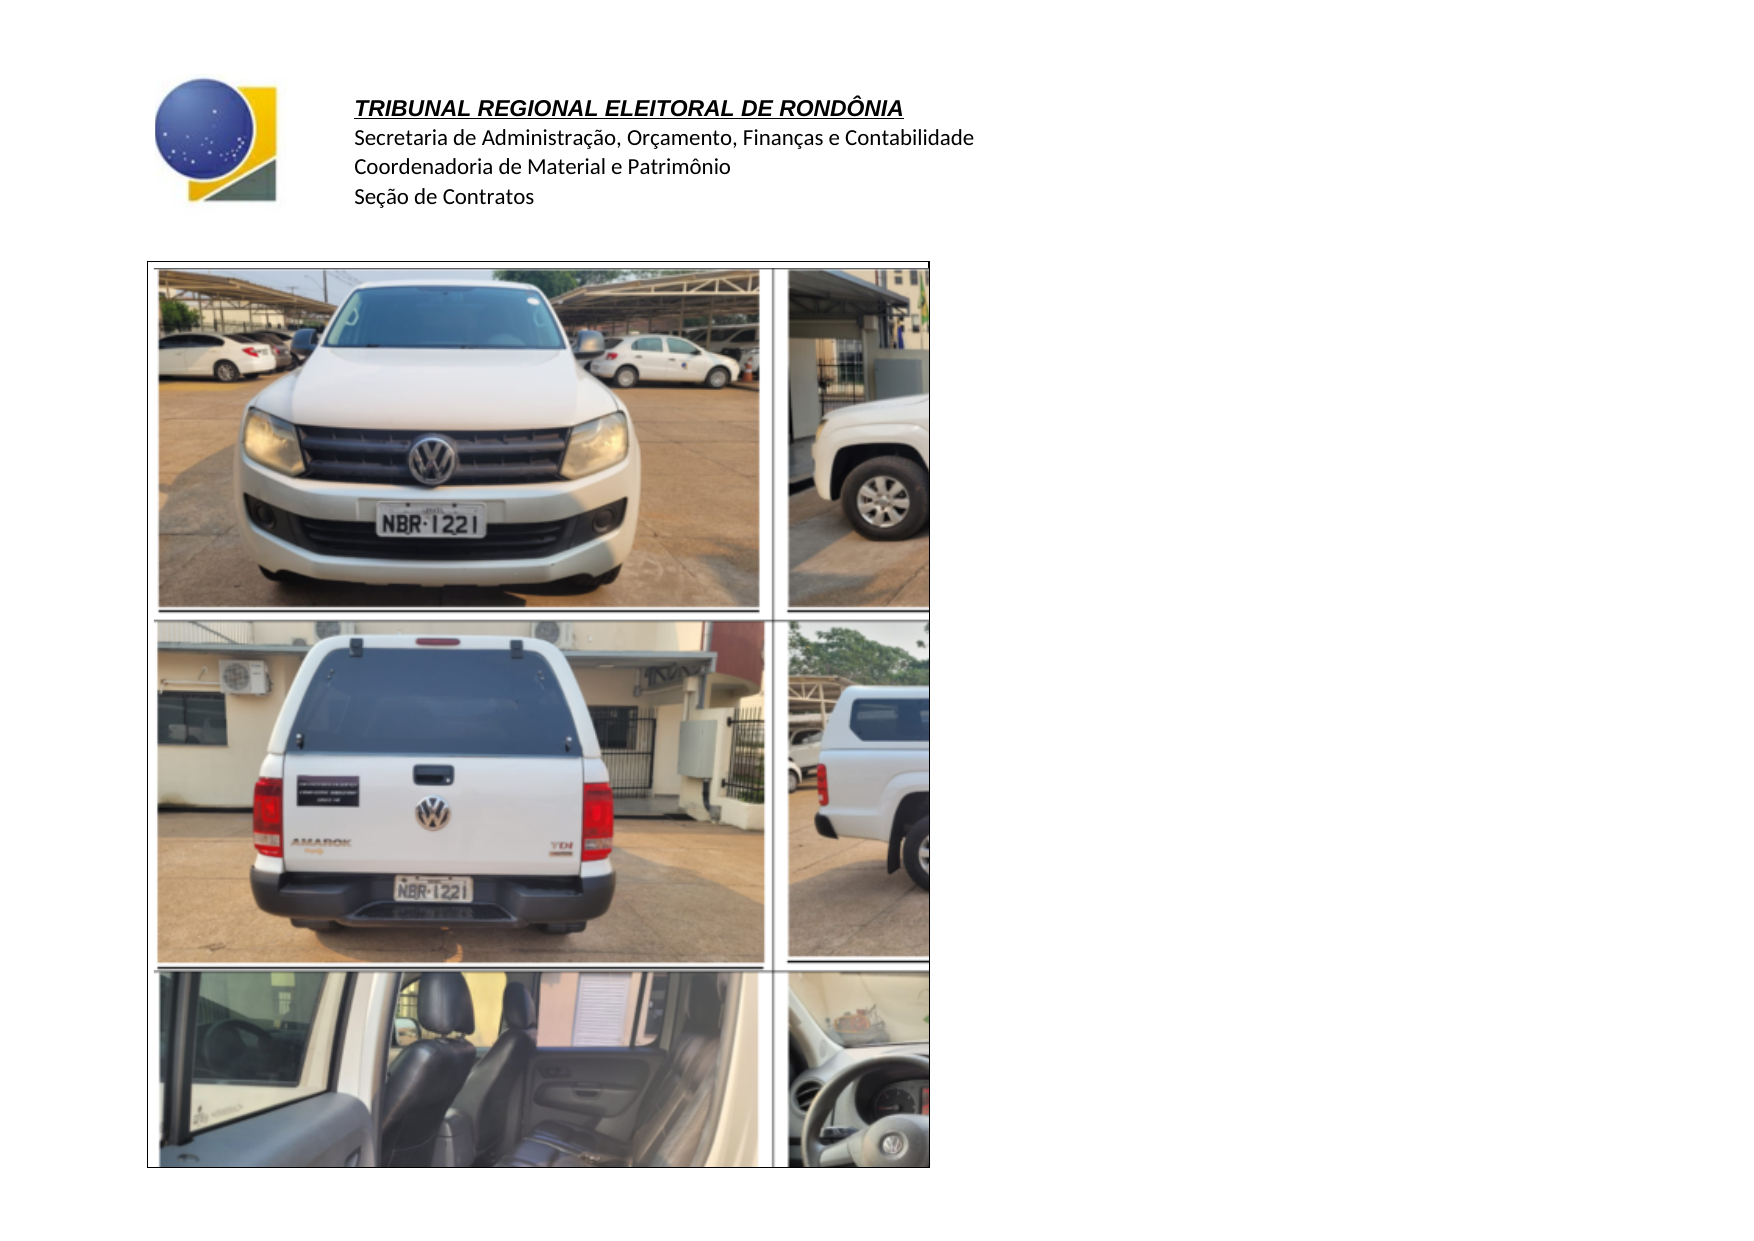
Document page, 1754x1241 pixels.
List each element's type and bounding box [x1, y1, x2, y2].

table_cell [148, 262, 928, 1166]
